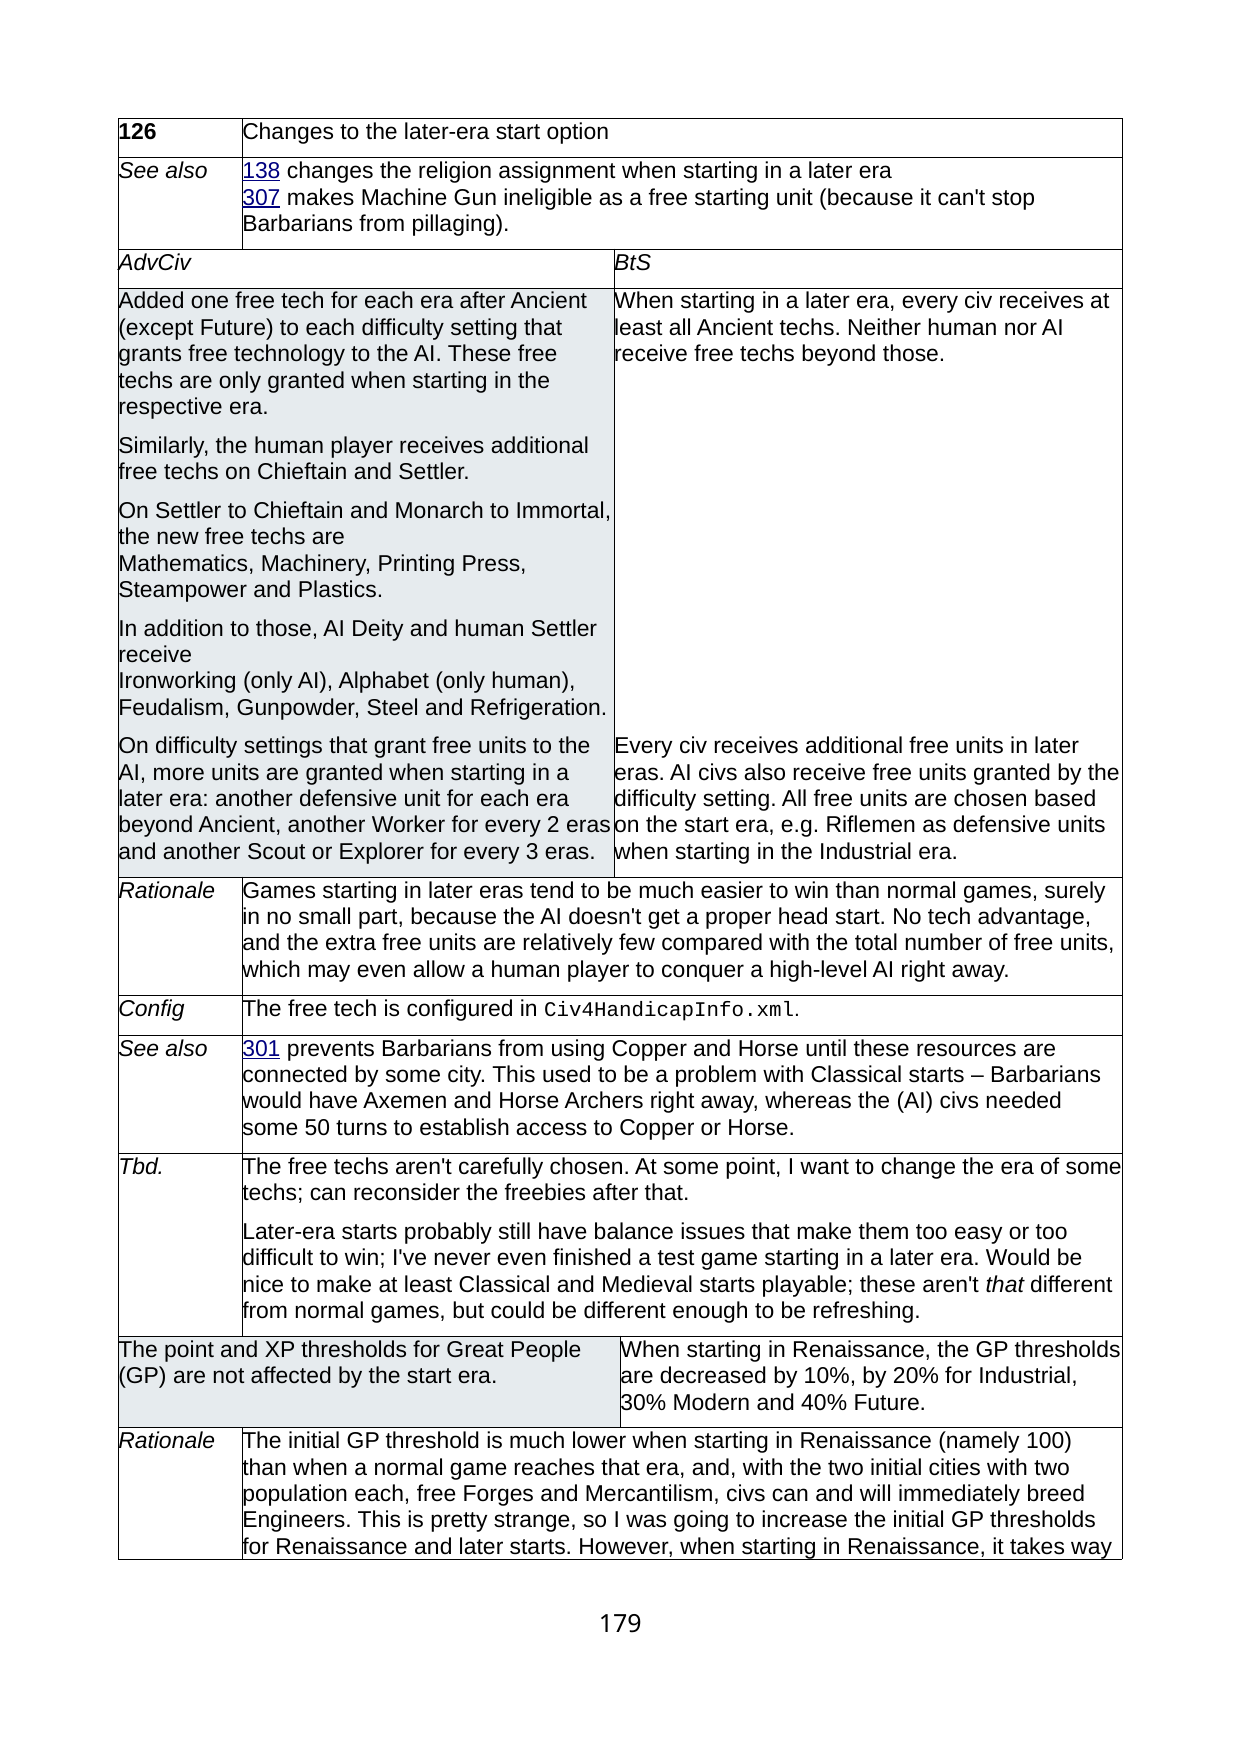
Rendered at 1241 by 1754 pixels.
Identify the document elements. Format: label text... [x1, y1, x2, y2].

table_cell Added one free tech for each era after Ancient (except Future) to each difficulty setting that grants free technology to the AI. These free techs are only granted when starting in the respective era. Similarly, the human player receives additional free techs on Chieftain and Settler. On Settler to Chieftain and Monarch to Immortal, the new free techs are Mathematics, Machinery, Printing Press, Steampower and Plastics. In addition to those, AI Deity and human Settler receive Ironworking (only AI), Alphabet (only human), Feudalism, Gunpowder, Steel and Refrigeration. On difficulty settings that grant free units to the AI, more units are granted when starting in a later era: another defensive unit for each era beyond Ancient, another Worker for every 2 eras and another Scout or Explorer for every 3 eras. [119, 289, 614, 877]
table_cell AdvCiv [119, 250, 614, 287]
table_cell Tbd. [119, 1154, 242, 1336]
table_header 126 [119, 119, 242, 157]
table_header Changes to the later-era start option [243, 119, 1122, 157]
table_cell Config [119, 996, 242, 1035]
table_cell See also [119, 158, 242, 248]
table_cell BtS [615, 250, 1122, 287]
table_cell Rationale [119, 1428, 242, 1559]
table_cell Rationale [119, 878, 242, 994]
table_cell See also [119, 1036, 242, 1153]
table_cell Games starting in later eras tend to be much easier to win than normal games, surely in no small part, because the AI doesn't get a proper head start. No tech advantage, and the extra free units are relatively few compared with the total number of free units, which may even allow a human player to conquer a high-level AI right away. [243, 878, 1122, 994]
table_cell The free techs aren't carefully chosen. At some point, I want to change the era of some techs; can reconsider the freebies after that. Later-era starts probably still have balance issues that make them too easy or too difficult to win; I've never even finished a test game starting in a later era. Would be nice to make at least Classical and Medieval starts playable; these aren't that different from normal games, but could be different enough to be refreshing. [243, 1154, 1122, 1336]
table_cell The free tech is configured in Civ4HandicapInfo.xml. [243, 996, 1122, 1035]
table_cell 138 changes the religion assignment when starting in a later era 307 makes Machine Gun ineligible as a free starting unit (because it can't stop Barbarians from pillaging). [243, 158, 1122, 248]
table_cell The initial GP threshold is much lower when starting in Renaissance (namely 100) than when a normal game reaches that era, and, with the two initial cities with two population each, free Forges and Mercantilism, civs can and will immediately breed Engineers. This is pretty strange, so I was going to increase the initial GP thresholds for Renaissance and later starts. However, when starting in Renaissance, it takes way [243, 1428, 1122, 1559]
table_cell When starting in Renaissance, the GP thresholds are decreased by 10%, by 20% for Industrial, 30% Modern and 40% Future. [621, 1337, 1122, 1427]
table_cell The point and XP thresholds for Great People (GP) are not affected by the start era. [119, 1337, 620, 1427]
table_cell 301 prevents Barbarians from using Copper and Horse until these resources are connected by some city. This used to be a problem with Classical starts – Barbarians would have Axemen and Horse Archers right away, whereas the (AI) civs needed some 50 turns to establish access to Copper or Horse. [243, 1036, 1122, 1153]
table_cell When starting in a later era, every civ receives at least all Ancient techs. Neither human nor AI receive free techs beyond those. Every civ receives additional free units in later eras. AI civs also receive free units granted by the difficulty setting. All free units are chosen based on the start era, e.g. Riflemen as defensive units when starting in the Industrial era. [615, 289, 1122, 877]
